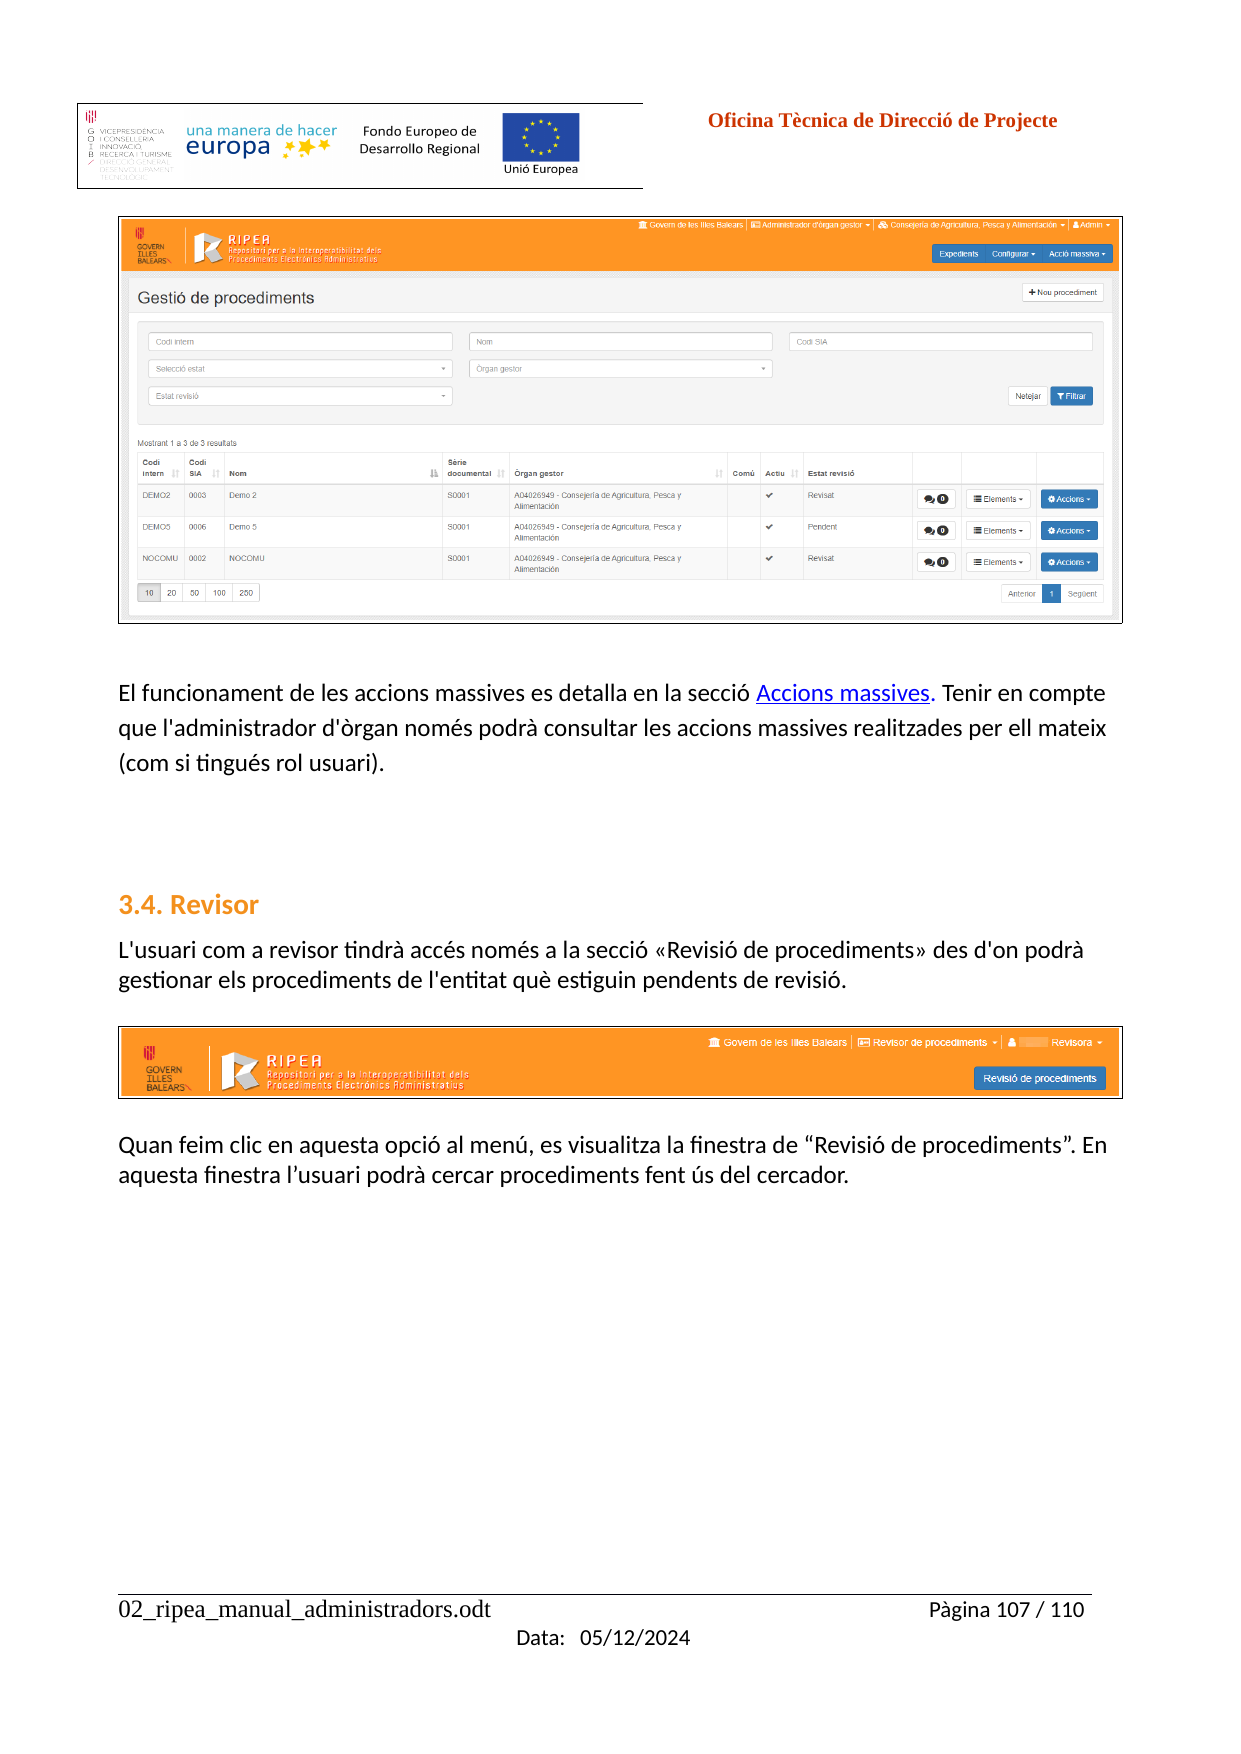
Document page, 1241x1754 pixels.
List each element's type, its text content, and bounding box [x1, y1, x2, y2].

subtitle 3.4. Revisor [118, 886, 1122, 922]
text L'usuari com a revisor tindrà accés només a la secció «Revisió de procediments» des d'on podrà gestionar els procediments de l'entitat què estiguin pendents de revisió. [118, 934, 1122, 995]
picture [121, 1028, 1119, 1096]
picture [82, 108, 178, 182]
picture [121, 219, 1119, 620]
picture [184, 108, 585, 182]
text El funcionament de les accions massives es detalla en la secció Accions massives. Tenir en compte que l'administrador d'òrgan només podrà consultar les accions massives realitzades per ell mateix (com si tingués rol usuari). [118, 677, 1122, 777]
text Quan feim clic en aquesta opció al menú, es visualitza la finestra de “Revisió de procediments”. En aquesta finestra l’usuari podrà cercar procediments fent ús del cercador. [118, 1129, 1122, 1190]
